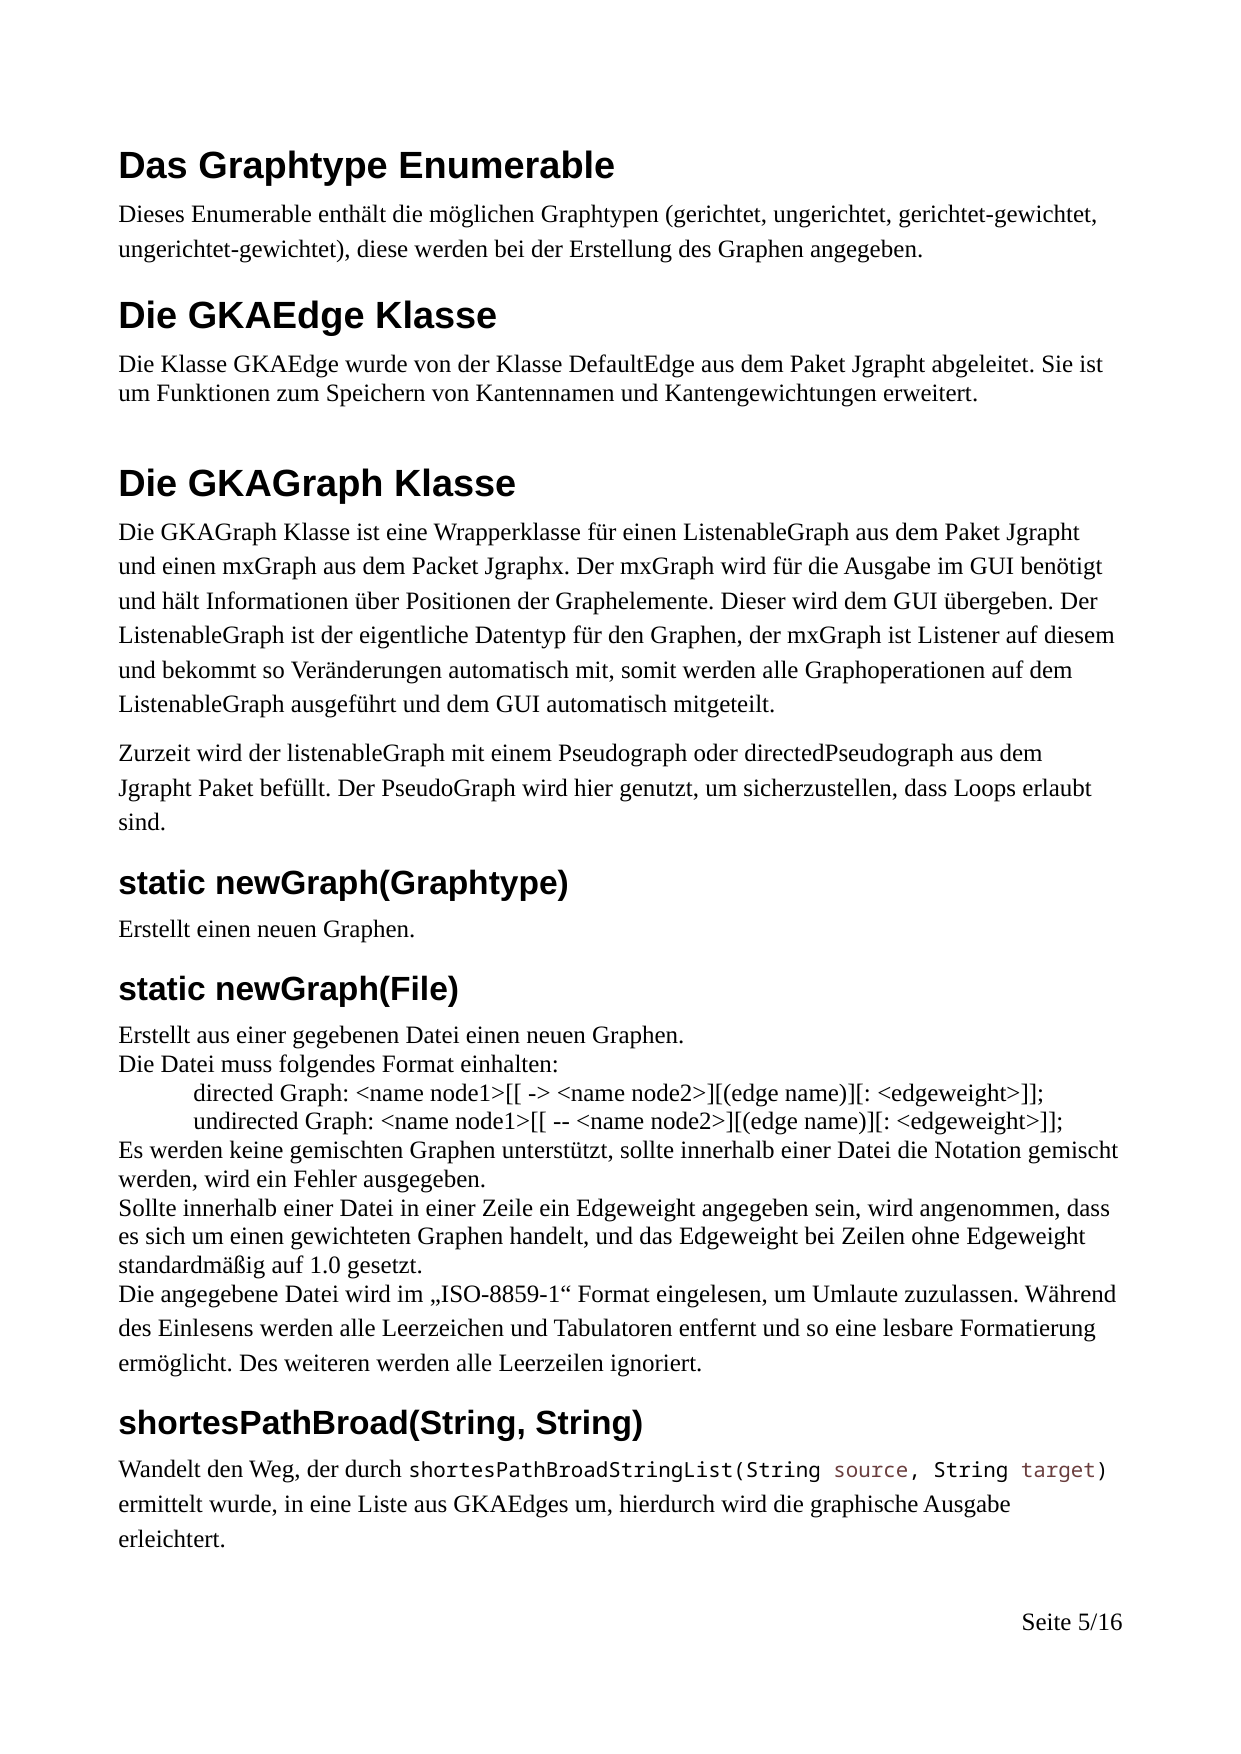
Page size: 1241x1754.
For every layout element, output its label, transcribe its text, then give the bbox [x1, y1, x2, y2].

text Zurzeit wird der listenableGraph mit einem Pseudograph oder directedPseudograph aus dem Jgrapht Paket befüllt. Der PseudoGraph wird hier genutzt, um sicherzustellen, dass Loops erlaubt sind. [118, 738, 1122, 836]
text Erstellt einen neuen Graphen. [118, 914, 1122, 942]
text Dieses Enumerable enthält die möglichen Graphtypen (gerichtet, ungerichtet, gerichtet-gewichtet, ungerichtet-gewichtet), diese werden bei der Erstellung des Graphen angegeben. [118, 199, 1122, 262]
subtitle shortesPathBroad(String, String) [118, 1403, 1122, 1442]
text Es werden keine gemischten Graphen unterstützt, sollte innerhalb einer Datei die Notation gemischt werden, wird ein Fehler ausgegeben. [118, 1135, 1122, 1193]
text Die GKAGraph Klasse ist eine Wrapperklasse für einen ListenableGraph aus dem Paket Jgrapht und einen mxGraph aus dem Packet Jgraphx. Der mxGraph wird für die Ausgabe im GUI benötigt und hält Informationen über Positionen der Graphelemente. Dieser wird dem GUI übergeben. Der ListenableGraph ist der eigentliche Datentyp für den Graphen, der mxGraph ist Listener auf diesem und bekommt so Veränderungen automatisch mit, somit werden alle Graphoperationen auf dem ListenableGraph ausgeführt und dem GUI automatisch mitgeteilt. [118, 517, 1122, 718]
subtitle Die GKAGraph Klasse [118, 461, 1122, 504]
subtitle static newGraph(File) [118, 969, 1122, 1008]
text undirected Graph: <name node1>[[ -- <name node2>][(edge name)][: <edgeweight>]]; [118, 1106, 1122, 1135]
text Wandelt den Weg, der durch shortesPathBroadStringList(String source, String target) ermittelt wurde, in eine Liste aus GKAEdges um, hierdurch wird die graphische Ausgabe erleichtert. [118, 1454, 1122, 1553]
text Die Datei muss folgendes Format einhalten: [118, 1049, 1122, 1078]
subtitle Die GKAEdge Klasse [118, 293, 1122, 337]
subtitle static newGraph(Graphtype) [118, 862, 1122, 901]
text Erstellt aus einer gegebenen Datei einen neuen Graphen. [118, 1020, 1122, 1049]
text Die angegebene Datei wird im „ISO-8859-1“ Format eingelesen, um Umlaute zuzulassen. Während des Einlesens werden alle Leerzeichen und Tabulatoren entfernt und so eine lesbare Formatierung ermöglicht. Des weiteren werden alle Leerzeilen ignoriert. [118, 1279, 1122, 1377]
text Die Klasse GKAEdge wurde von der Klasse DefaultEdge aus dem Paket Jgrapht abgeleitet. Sie ist um Funktionen zum Speichern von Kantennamen und Kantengewichtungen erweitert. [118, 349, 1122, 407]
text Sollte innerhalb einer Datei in einer Zeile ein Edgeweight angegeben sein, wird angenommen, dass es sich um einen gewichteten Graphen handelt, und das Edgeweight bei Zeilen ohne Edgeweight standardmäßig auf 1.0 gesetzt. [118, 1193, 1122, 1279]
subtitle Das Graphtype Enumerable [118, 143, 1122, 187]
text directed Graph: <name node1>[[ -> <name node2>][(edge name)][: <edgeweight>]]; [118, 1078, 1122, 1106]
